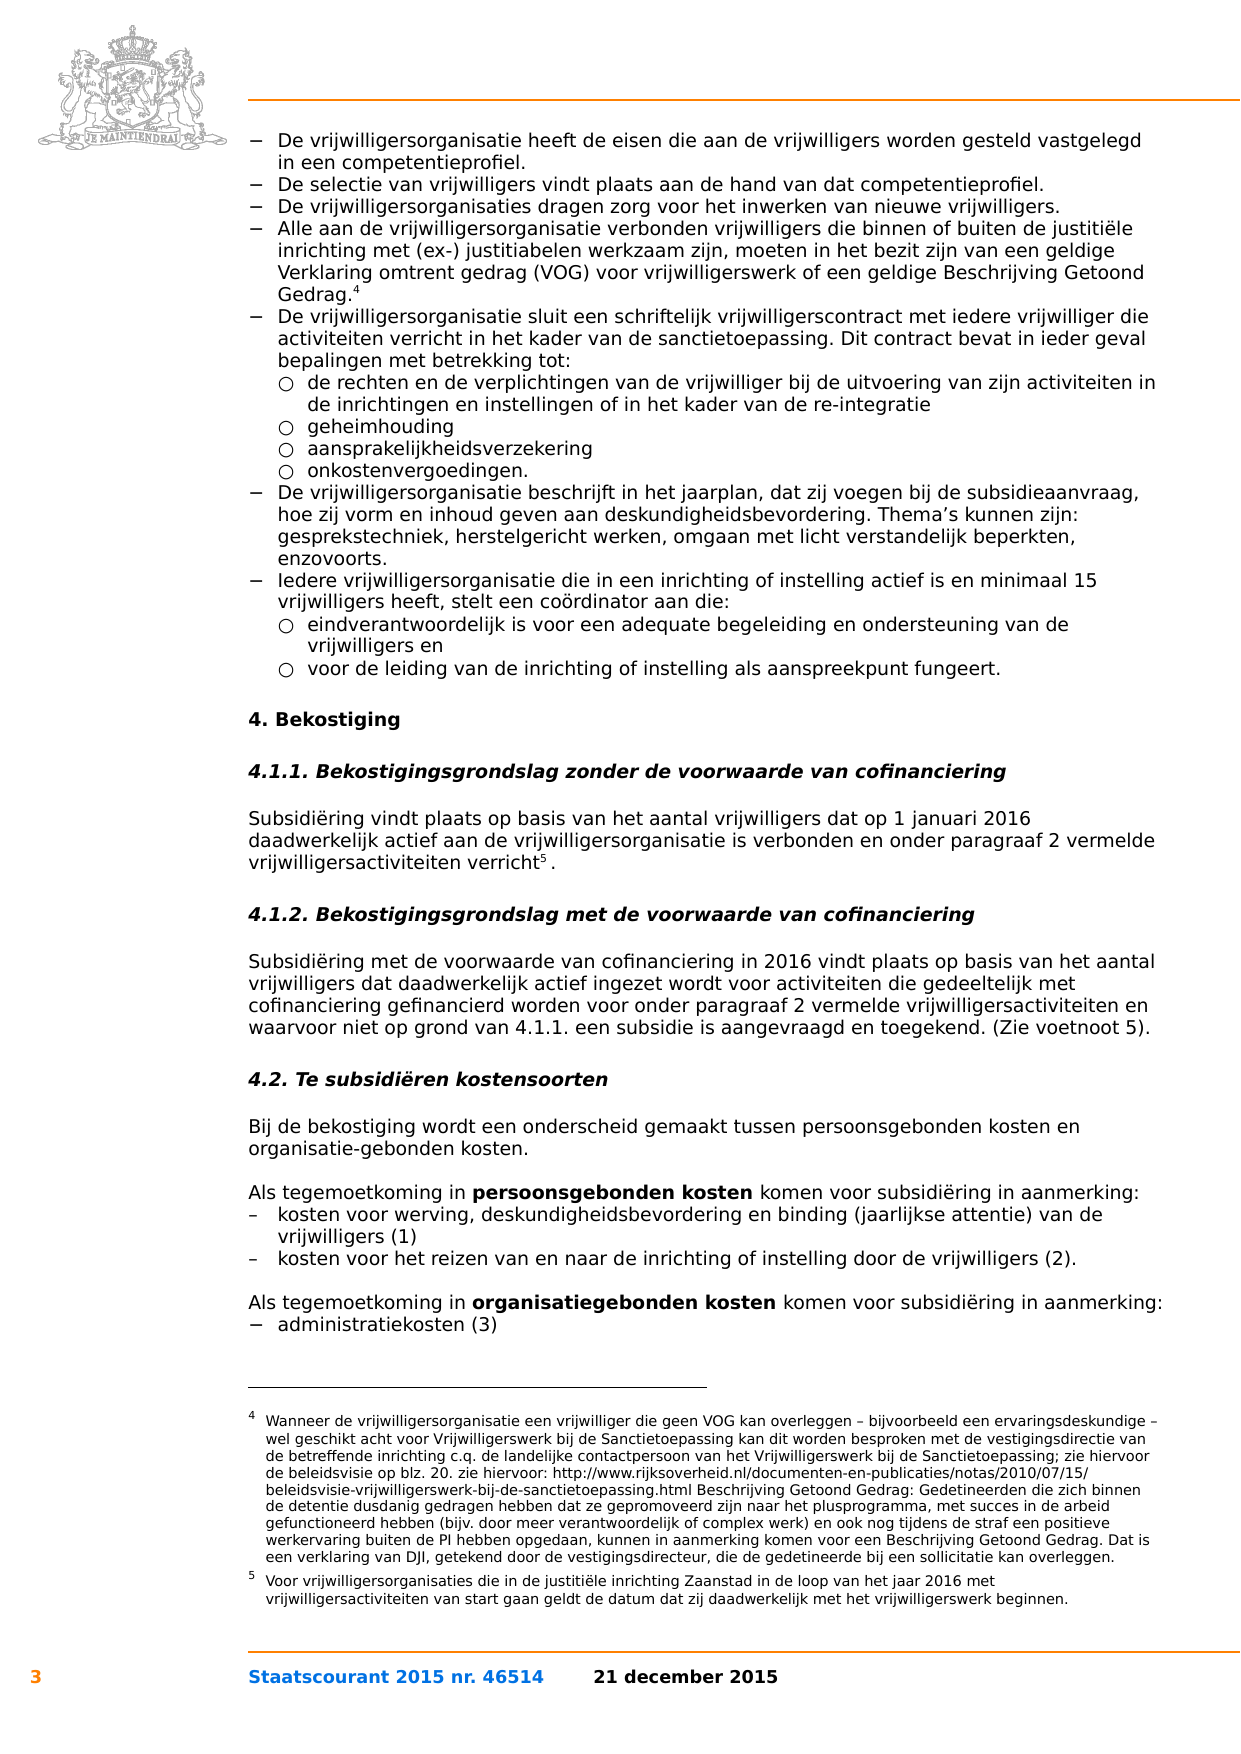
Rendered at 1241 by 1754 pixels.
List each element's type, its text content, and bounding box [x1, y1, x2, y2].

text Subsidiëring vindt plaats op basis van het aantal vrijwilligers dat op 1 januari 2016 daadwerkelijk actief aan de vrijwilligersorganisatie is verbonden en onder paragraaf 2 vermelde vrijwilligersactiviteiten verricht. [248, 808, 1163, 874]
text − De vrijwilligersorganisatie heeft de eisen die aan de vrijwilligers worden gesteld vastgelegd in een competentieprofiel. [248, 130, 1163, 174]
text − Iedere vrijwilligersorganisatie die in een inrichting of instelling actief is en minimaal 15 vrijwilligers heeft, stelt een coördinator aan die: [248, 569, 1163, 613]
text ○ eindverantwoordelijk is voor een adequate begeleiding en ondersteuning van de vrijwilligers en [278, 613, 1163, 657]
subtitle 4.2. Te subsidiëren kostensoorten [248, 1069, 1163, 1091]
text ○ aansprakelijkheidsverzekering [278, 438, 1163, 459]
text Als tegemoetkoming in persoonsgebonden kosten komen voor subsidiëring in aanmerking: [248, 1182, 1163, 1204]
text ○ geheimhouding [278, 416, 1163, 438]
text Subsidiëring met de voorwaarde van cofinanciering in 2016 vindt plaats op basis van het aantal vrijwilligers dat daadwerkelijk actief ingezet wordt voor activiteiten die gedeeltelijk met cofinanciering gefinancierd worden voor onder paragraaf 2 vermelde vrijwilligersactiviteiten en waarvoor niet op grond van 4.1.1. een subsidie is aangevraagd en toegekend. (Zie voetnoot 5). [248, 951, 1163, 1039]
text Als tegemoetkoming in organisatiegebonden kosten komen voor subsidiëring in aanmerking: [248, 1292, 1163, 1314]
text – kosten voor werving, deskundigheidsbevordering en binding (jaarlijkse attentie) van de vrijwilligers (1) [248, 1204, 1163, 1248]
text Voor vrijwilligersorganisaties die in de justitiële inrichting Zaanstad in de loop van het jaar 2016 met vrijwilligersactiviteiten van start gaan geldt de datum dat zij daadwerkelijk met het vrijwilligerswerk beginnen. [248, 1569, 1163, 1608]
text Bij de bekostiging wordt een onderscheid gemaakt tussen persoonsgebonden kosten en organisatie-gebonden kosten. [248, 1116, 1163, 1160]
text – kosten voor het reizen van en naar de inrichting of instelling door de vrijwilligers (2). [248, 1248, 1163, 1270]
text ○ voor de leiding van de inrichting of instelling als aanspreekpunt fungeert. [278, 657, 1163, 679]
text − De vrijwilligersorganisatie sluit een schriftelijk vrijwilligerscontract met iedere vrijwilliger die activiteiten verricht in het kader van de sanctietoepassing. Dit contract bevat in ieder geval bepalingen met betrekking tot: [248, 306, 1163, 372]
subtitle 4. Bekostiging [248, 709, 1163, 731]
subtitle 4.1.1. Bekostigingsgrondslag zonder de voorwaarde van cofinanciering [248, 761, 1163, 783]
text Wanneer de vrijwilligersorganisatie een vrijwilliger die geen VOG kan overleggen – bijvoorbeeld een ervaringsdeskundige – wel geschikt acht voor Vrijwilligerswerk bij de Sanctietoepassing kan dit worden besproken met de vestigingsdirectie van de betreffende inrichting c.q. de landelijke contactpersoon van het Vrijwilligerswerk bij de Sanctietoepassing; zie hiervoor de beleidsvisie op blz. 20. zie hiervoor: http://www.rijksoverheid.nl/documenten-en-publicaties/notas/2010/07/15/beleidsvisie-vrijwilligerswerk-bij-de-sanctietoepassing.html Beschrijving Getoond Gedrag: Gedetineerden die zich binnen de detentie dusdanig gedragen hebben dat ze gepromoveerd zijn naar het plusprogramma, met succes in de arbeid gefunctioneerd hebben (bijv. door meer verantwoordelijk of complex werk) en ook nog tijdens de straf een positieve werkervaring buiten de PI hebben opgedaan, kunnen in aanmerking komen voor een Beschrijving Getoond Gedrag. Dat is een verklaring van DJI, getekend door de vestigingsdirecteur, die de gedetineerde bij een sollicitatie kan overleggen. [248, 1409, 1163, 1566]
text − De selectie van vrijwilligers vindt plaats aan de hand van dat competentieprofiel. [248, 174, 1163, 196]
text ○ de rechten en de verplichtingen van de vrijwilliger bij de uitvoering van zijn activiteiten in de inrichtingen en instellingen of in het kader van de re-integratie [278, 372, 1163, 416]
text − De vrijwilligersorganisatie beschrijft in het jaarplan, dat zij voegen bij de subsidieaanvraag, hoe zij vorm en inhoud geven aan deskundigheidsbevordering. Thema’s kunnen zijn: gesprekstechniek, herstelgericht werken, omgaan met licht verstandelijk beperkten, enzovoorts. [248, 482, 1163, 569]
text − Alle aan de vrijwilligersorganisatie verbonden vrijwilligers die binnen of buiten de justitiële inrichting met (ex-) justitiabelen werkzaam zijn, moeten in het bezit zijn van een geldige Verklaring omtrent gedrag (VOG) voor vrijwilligerswerk of een geldige Beschrijving Getoond Gedrag. [248, 218, 1163, 306]
subtitle 4.1.2. Bekostigingsgrondslag met de voorwaarde van cofinanciering [248, 904, 1163, 926]
picture [38, 25, 227, 150]
text ○ onkostenvergoedingen. [278, 459, 1163, 482]
text − De vrijwilligersorganisaties dragen zorg voor het inwerken van nieuwe vrijwilligers. [248, 196, 1163, 218]
text − administratiekosten (3) [248, 1314, 1163, 1336]
